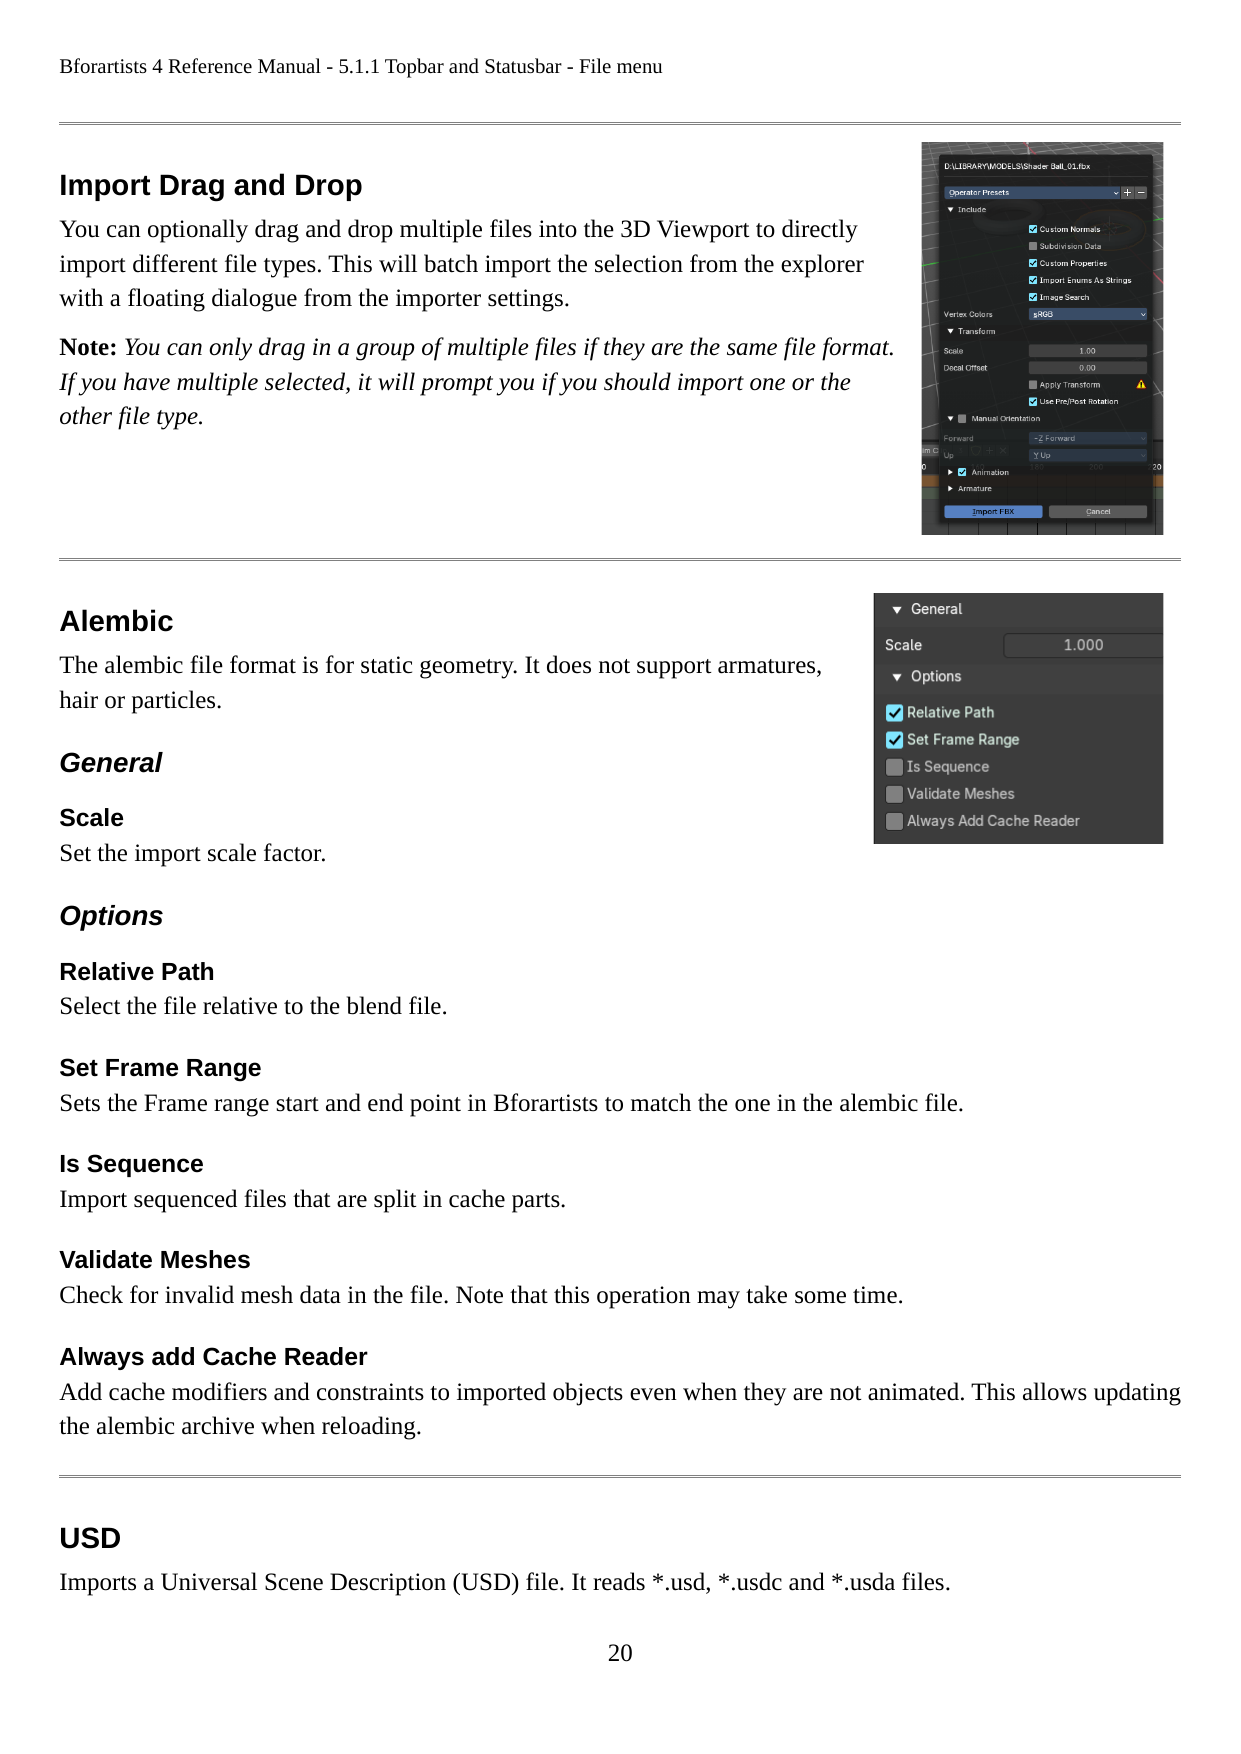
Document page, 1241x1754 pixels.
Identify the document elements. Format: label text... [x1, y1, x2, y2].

subtitle Import Drag and Drop [59, 168, 921, 202]
subtitle [1164, 746, 1181, 778]
text You can optionally drag and drop multiple files into the 3D Viewport to directly import different file types. This will batch import the selection from the explorer with a floating dialogue from the importer settings. [59, 214, 921, 312]
subtitle [1164, 803, 1181, 832]
text Check for invalid mesh data in the file. Note that this operation may take some time. [59, 1280, 1181, 1309]
subtitle Set Frame Range [59, 1053, 1181, 1081]
subtitle Scale [59, 803, 873, 832]
subtitle Validate Meshes [59, 1246, 1181, 1274]
text Add cache modifiers and constraints to imported objects even when they are not animated. This allows updating the alembic archive when reloading. [59, 1377, 1181, 1440]
text The alembic file format is for static geometry. It does not support armatures, hair or particles. [59, 650, 873, 714]
picture [921, 142, 1164, 535]
text Set the import scale factor. [59, 838, 1181, 867]
subtitle [1164, 168, 1181, 202]
subtitle Options [59, 900, 1181, 932]
subtitle Is Sequence [59, 1149, 1181, 1178]
text Sets the Frame range start and end point in Bforartists to match the one in the alembic file. [59, 1088, 1181, 1116]
subtitle General [59, 746, 873, 778]
subtitle Always add Cache Reader [59, 1342, 1181, 1371]
subtitle Alembic [59, 604, 873, 638]
text Imports a Universal Scene Description (USD) file. It reads *.usd, *.usdc and *.usda files. [59, 1567, 1181, 1596]
subtitle [1164, 604, 1181, 638]
subtitle USD [59, 1521, 1181, 1555]
subtitle Relative Path [59, 957, 1181, 985]
text Note: You can only drag in a group of multiple files if they are the same file format. If you have multiple selected, it will prompt you if you should import one or the other file type. [59, 332, 921, 430]
picture [873, 593, 1164, 844]
text Import sequenced files that are split in cache parts. [59, 1184, 1181, 1213]
text Select the file relative to the blend file. [59, 991, 1181, 1020]
